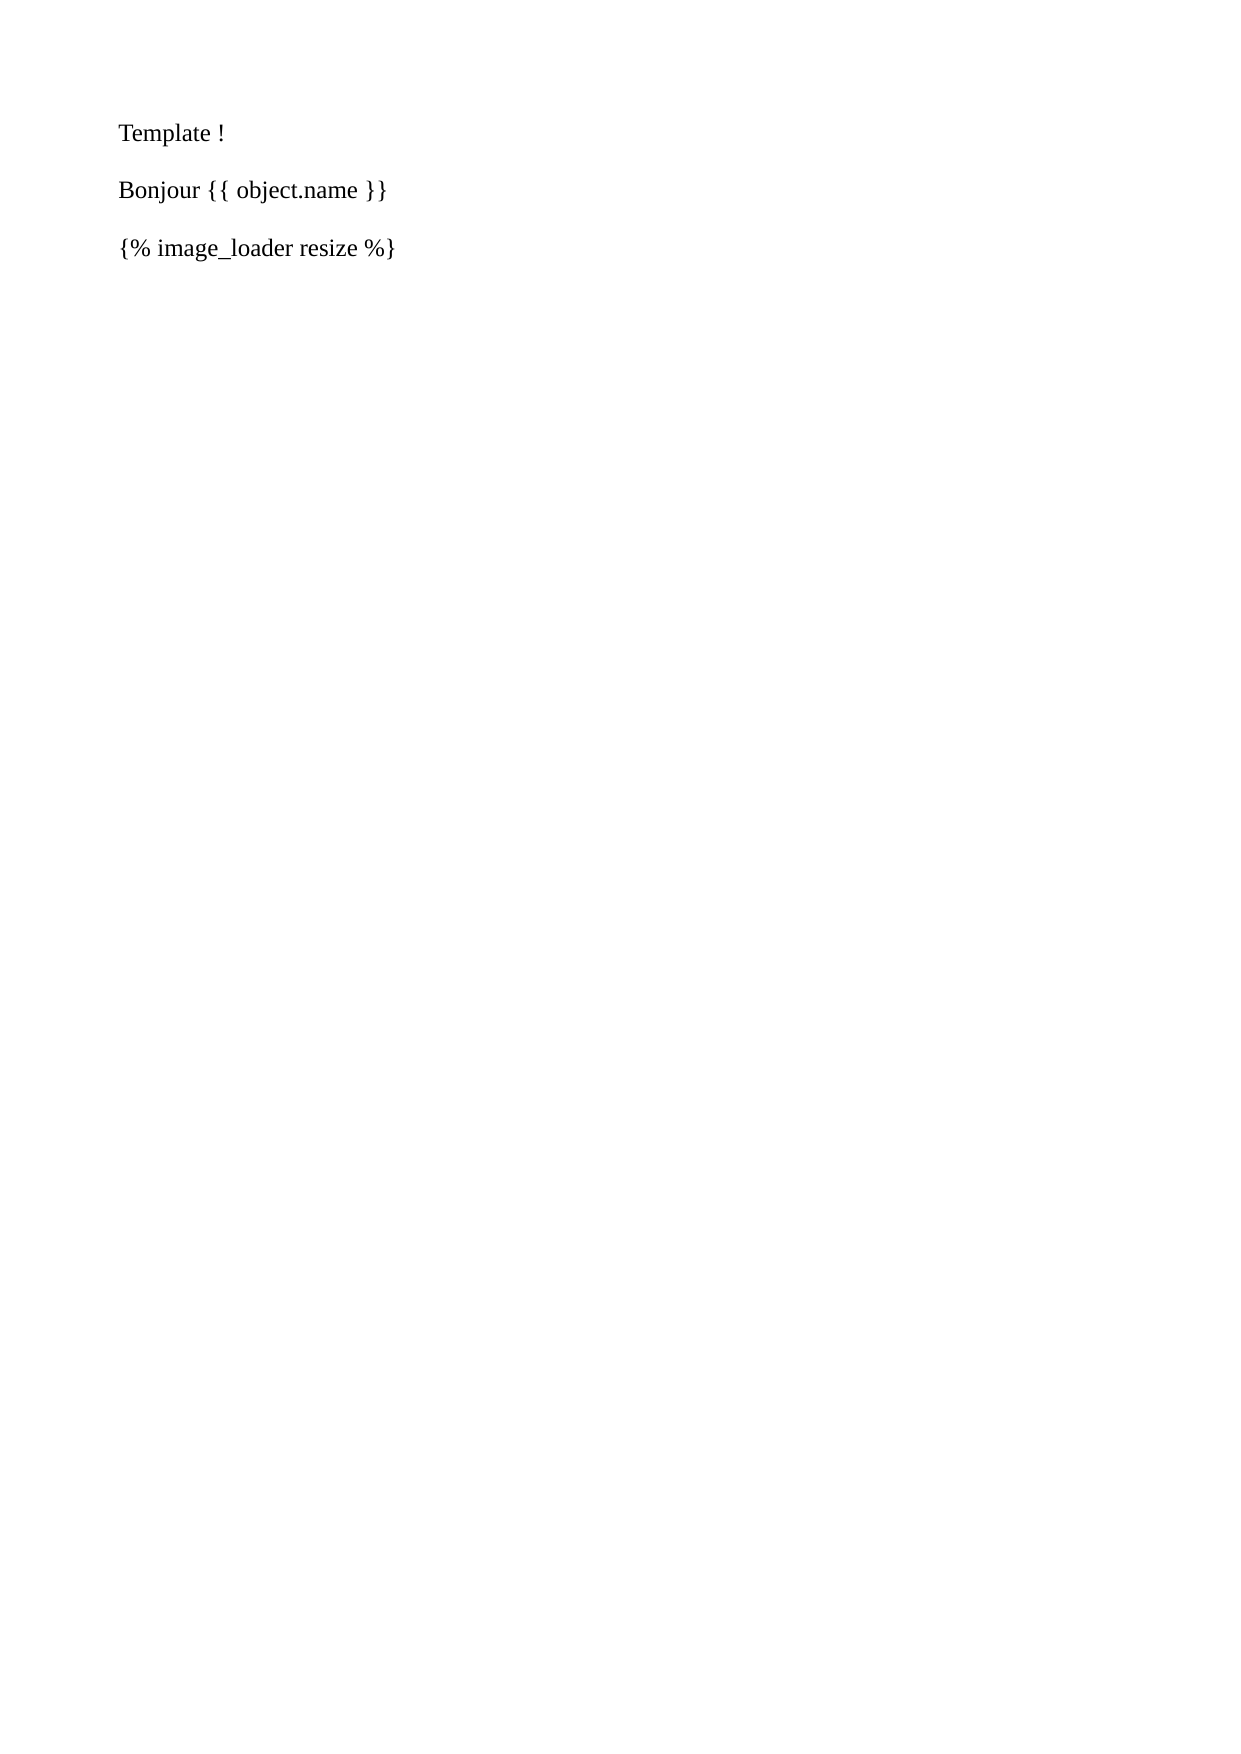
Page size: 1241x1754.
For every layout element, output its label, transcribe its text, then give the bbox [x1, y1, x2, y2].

text Template ! [118, 118, 1122, 147]
text Bonjour {{ object.name }} [118, 176, 1122, 204]
text {% image_loader resize %} [118, 233, 1122, 262]
